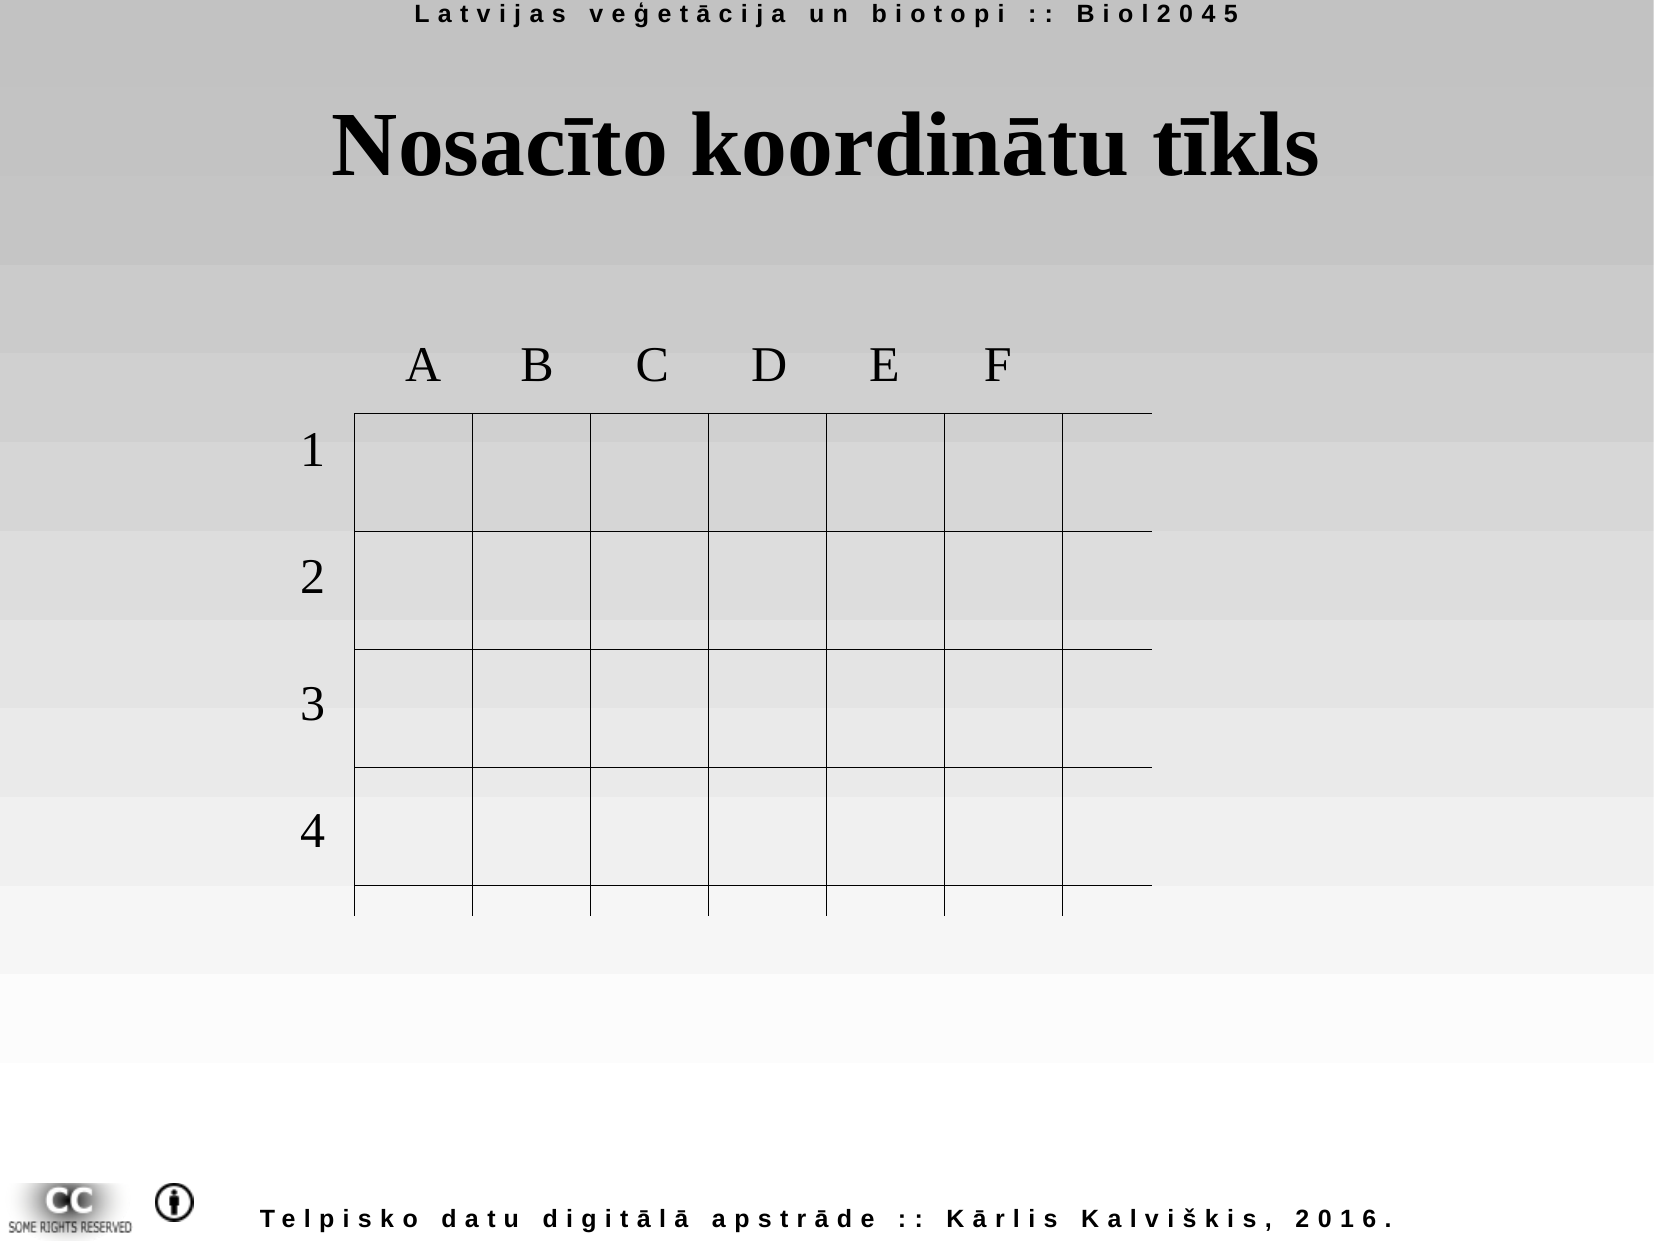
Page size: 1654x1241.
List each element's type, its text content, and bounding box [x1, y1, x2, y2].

text_box E [869, 336, 900, 393]
title Nosacīto koordinātu tīkls [0, 1, 1654, 287]
text_box 4 [300, 803, 329, 859]
picture [0, 287, 1654, 1241]
text_box A [405, 336, 442, 393]
text_box D [750, 336, 788, 393]
text_box F [983, 336, 1012, 393]
text_box 2 [300, 549, 326, 605]
text_box 1 [300, 422, 326, 478]
text_box 3 [300, 676, 326, 732]
text_box B [520, 336, 554, 393]
text_box C [635, 336, 670, 393]
